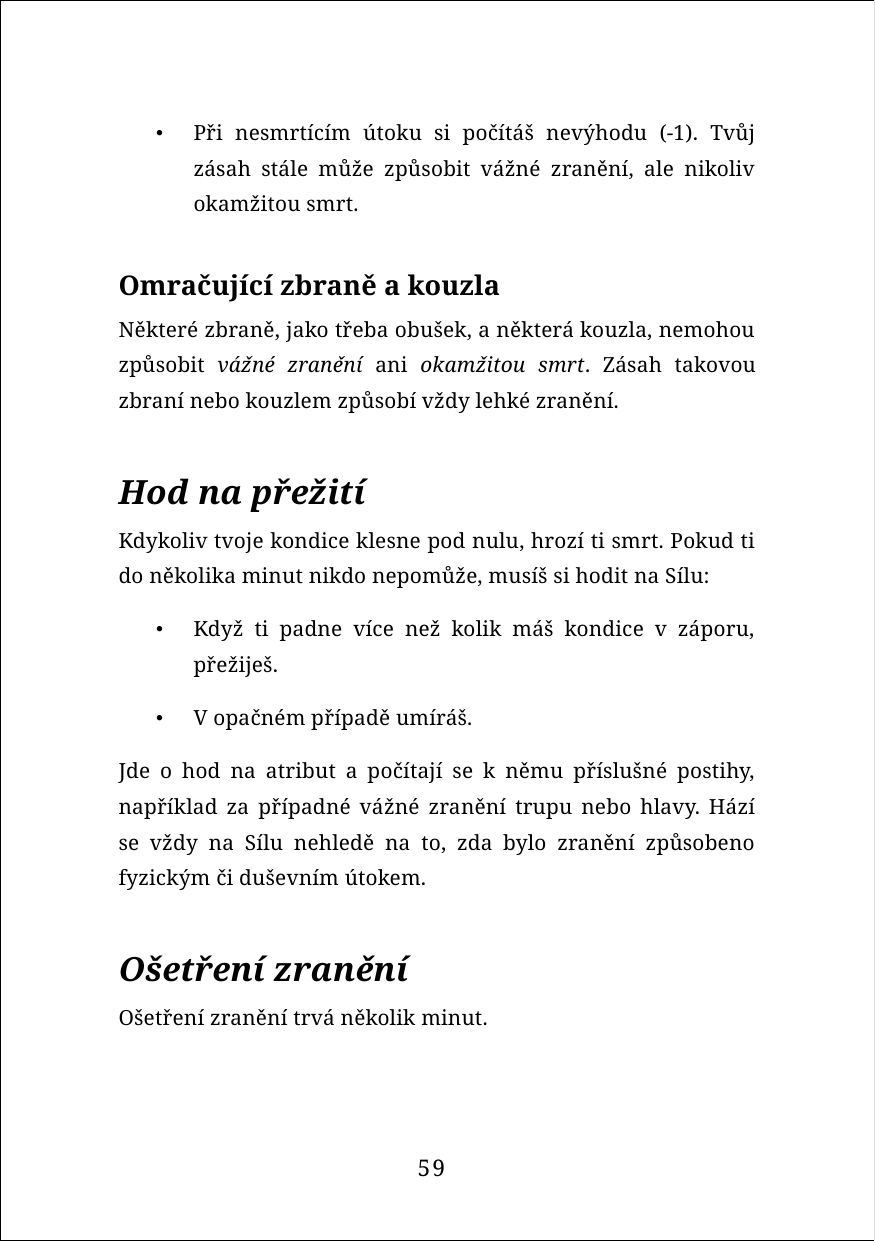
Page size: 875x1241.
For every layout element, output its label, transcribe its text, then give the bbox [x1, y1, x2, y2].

list V opačném případě umíráš. [156, 703, 756, 732]
subtitle Hod na přežití [118, 469, 756, 514]
subtitle Ošetření zranění [118, 946, 756, 991]
list Když ti padne více než kolik máš kondice v záporu, přežiješ. [156, 614, 756, 678]
text Některé zbraně, jako třeba obušek, a některá kouzla, nemohou způsobit vážné zranění ani okamžitou smrt. Zásah takovou zbraní nebo kouzlem způsobí vždy lehké zranění. [118, 315, 756, 414]
list Při nesmrtícím útoku si počítáš nevýhodu (-1). Tvůj zásah stále může způsobit vážné zranění, ale nikoliv okamžitou smrt. [156, 118, 756, 218]
text Jde o hod na atribut a počítají se k němu příslušné postihy, například za případné vážné zranění trupu nebo hlavy. Hází se vždy na Sílu nehledě na to, zda bylo zranění způsobeno fyzickým či duševním útokem. [118, 757, 756, 892]
text Kdykoliv tvoje kondice klesne pod nulu, hrozí ti smrt. Pokud ti do několika minut nikdo nepomůže, musíš si hodit na Sílu: [118, 526, 756, 590]
subtitle Omračující zbraně a kouzla [118, 266, 756, 303]
text Ošetření zranění trvá několik minut. [118, 1003, 756, 1032]
